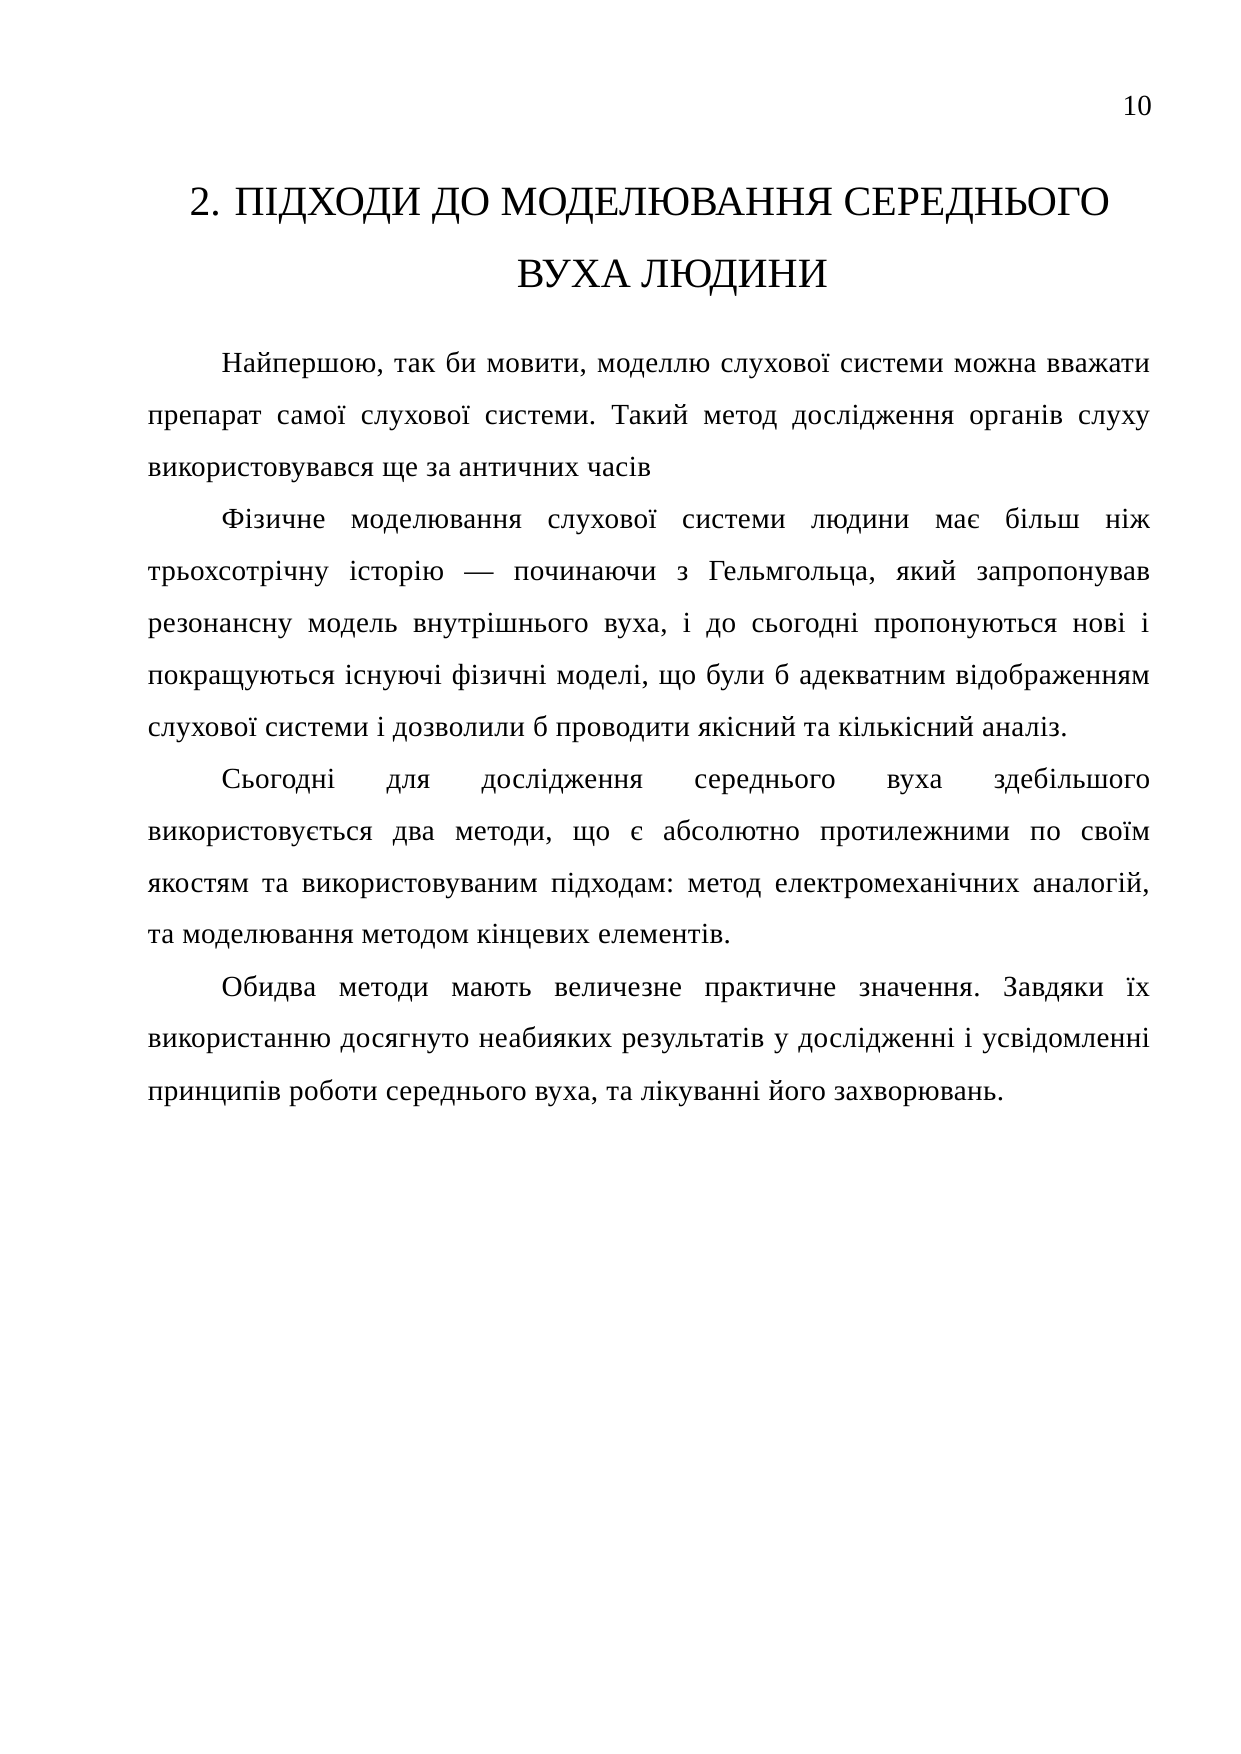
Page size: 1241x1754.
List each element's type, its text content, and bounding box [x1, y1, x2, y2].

text Обидва методи мають величезне практичне значення. Завдяки їх використанню досягнуто неабияких результатів у дослідженні і усвідомленні принципів роботи середнього вуха, та лікуванні його захворювань. [148, 969, 1152, 1106]
subtitle Підходи до моделювання середнього вуха людини [148, 176, 1152, 296]
text Сьогодні для дослідження середнього вуха здебільшого використовується два методи, що є абсолютно протилежними по своїм якостям та використовуваним підходам: метод електромеханічних аналогій, та моделювання методом кінцевих елементів. [148, 761, 1152, 950]
text Найпершою, так би мовити, моделлю слухової системи можна вважати препарат самої слухової системи. Такий метод дослідження органів слуху використовувався ще за античних часів [148, 345, 1152, 482]
text Фізичне моделювання слухової системи людини має більш ніж трьохсотрічну історію — починаючи з Гельмгольца, який запропонував резонансну модель внутрішнього вуха, і до сьогодні пропонуються нові і покращуються існуючі фізичні моделі, що були б адекватним відображенням слухової системи і дозволили б проводити якісний та кількісний аналіз. [148, 501, 1152, 742]
